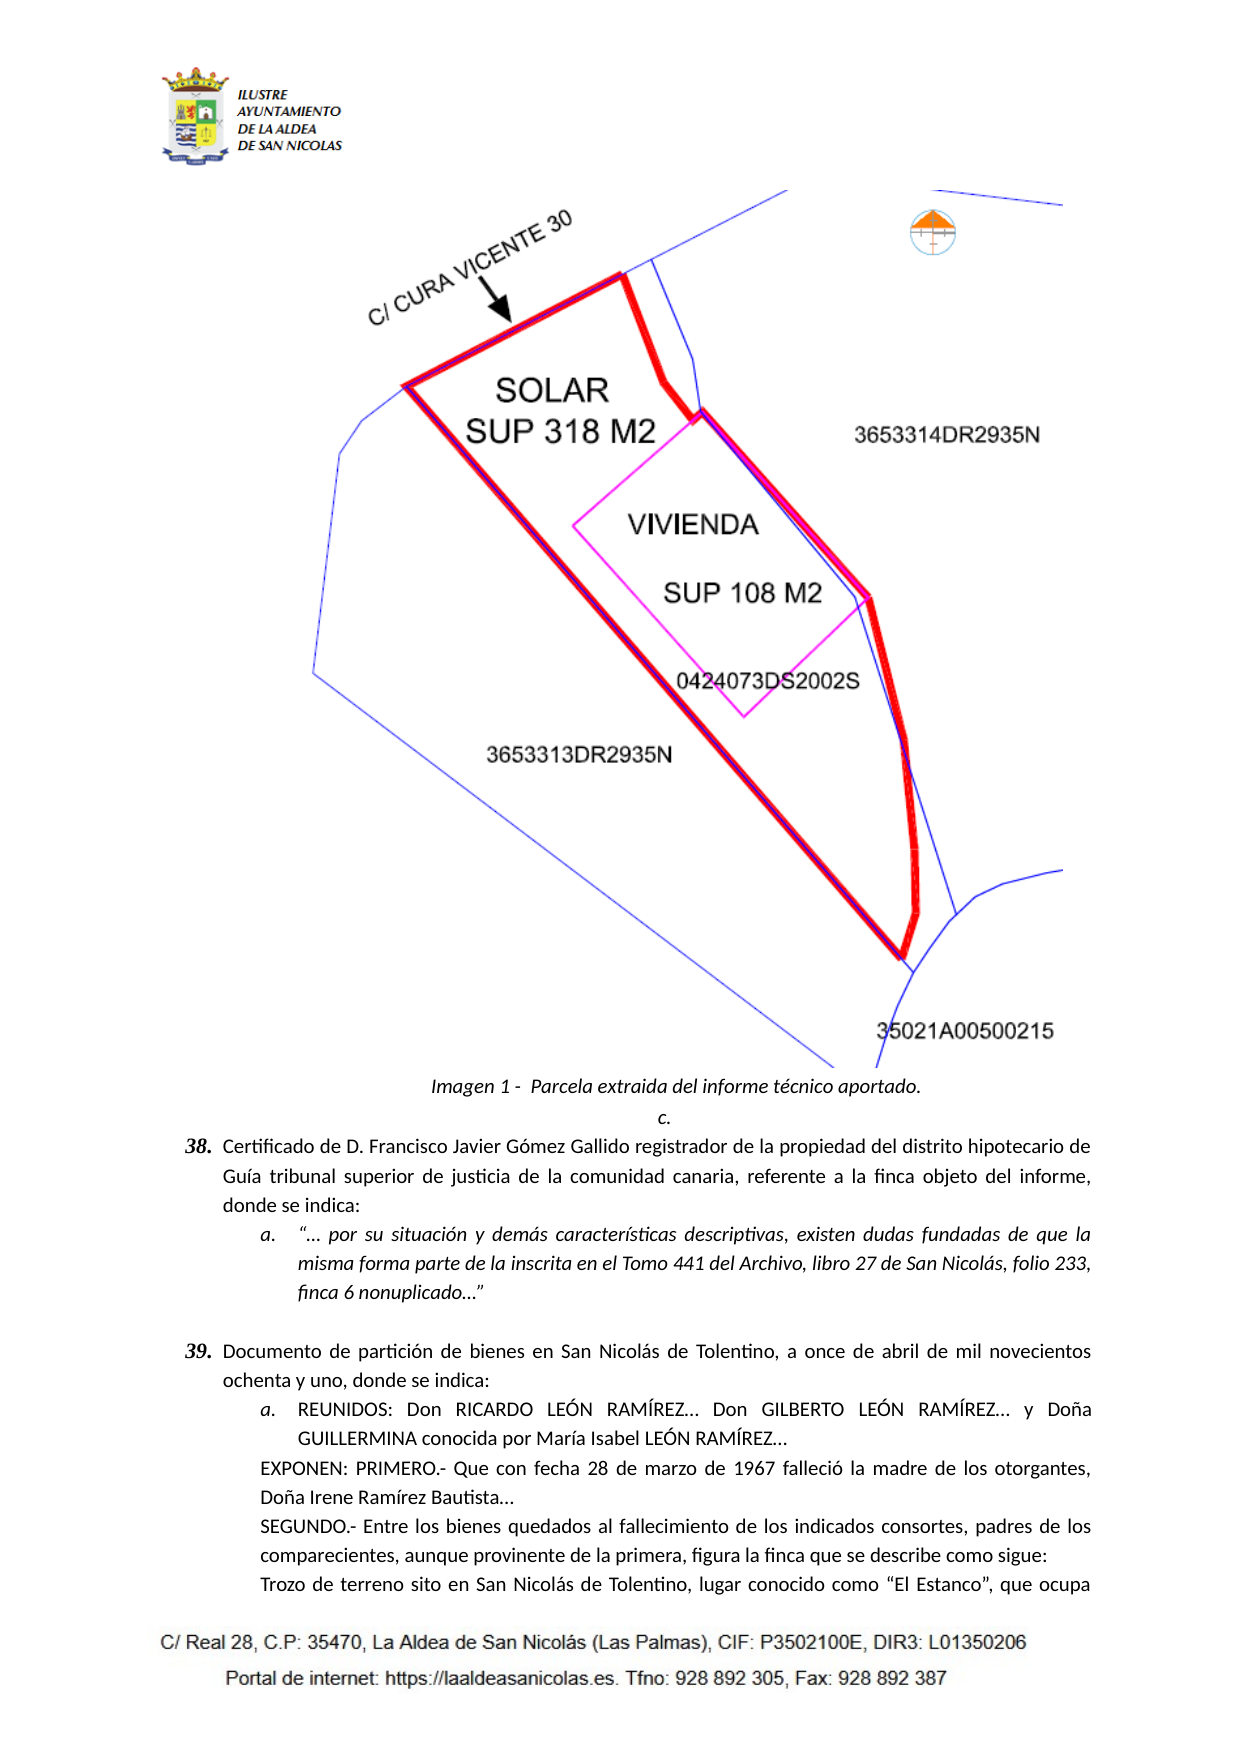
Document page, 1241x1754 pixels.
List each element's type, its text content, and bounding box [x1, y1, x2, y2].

picture [148, 59, 358, 173]
list REUNIDOS: Don RICARDO LEÓN RAMÍREZ… Don GILBERTO LEÓN RAMÍREZ… y Doña GUILLERMINA conocida por María Isabel LEÓN RAMÍREZ… [260, 1396, 1093, 1451]
list Certificado de D. Francisco Javier Gómez Gallido registrador de la propiedad del distrito hipotecario de Guía tribunal superior de justicia de la comunidad canaria, referente a la finca objeto del informe, donde se indica: [185, 1133, 1093, 1217]
picture [290, 190, 1063, 1068]
text Trozo de terreno sito en San Nicolás de Tolentino, lugar conocido como “El Estanco”, que ocupa [260, 1571, 1093, 1597]
text SEGUNDO.- Entre los bienes quedados al fallecimiento de los indicados consortes, padres de los comparecientes, aunque provinente de la primera, figura la finca que se describe como sigue: [260, 1513, 1093, 1568]
list “… por su situación y demás características descriptivas, existen dudas fundadas de que la misma forma parte de la inscrita en el Tomo 441 del Archivo, libro 27 de San Nicolás, folio 233, finca 6 nonuplicado…” [260, 1221, 1093, 1305]
list Documento de partición de bienes en San Nicolás de Tolentino, a once de abril de mil novecientos ochenta y uno, donde se indica: [185, 1338, 1093, 1393]
text Imagen 1 - Parcela extraida del informe técnico aportado. [260, 1074, 1093, 1099]
picture [148, 1626, 1034, 1694]
text EXPONEN: PRIMERO.- Que con fecha 28 de marzo de 1967 falleció la madre de los otorgantes, Doña Irene Ramírez Bautista… [260, 1455, 1093, 1509]
